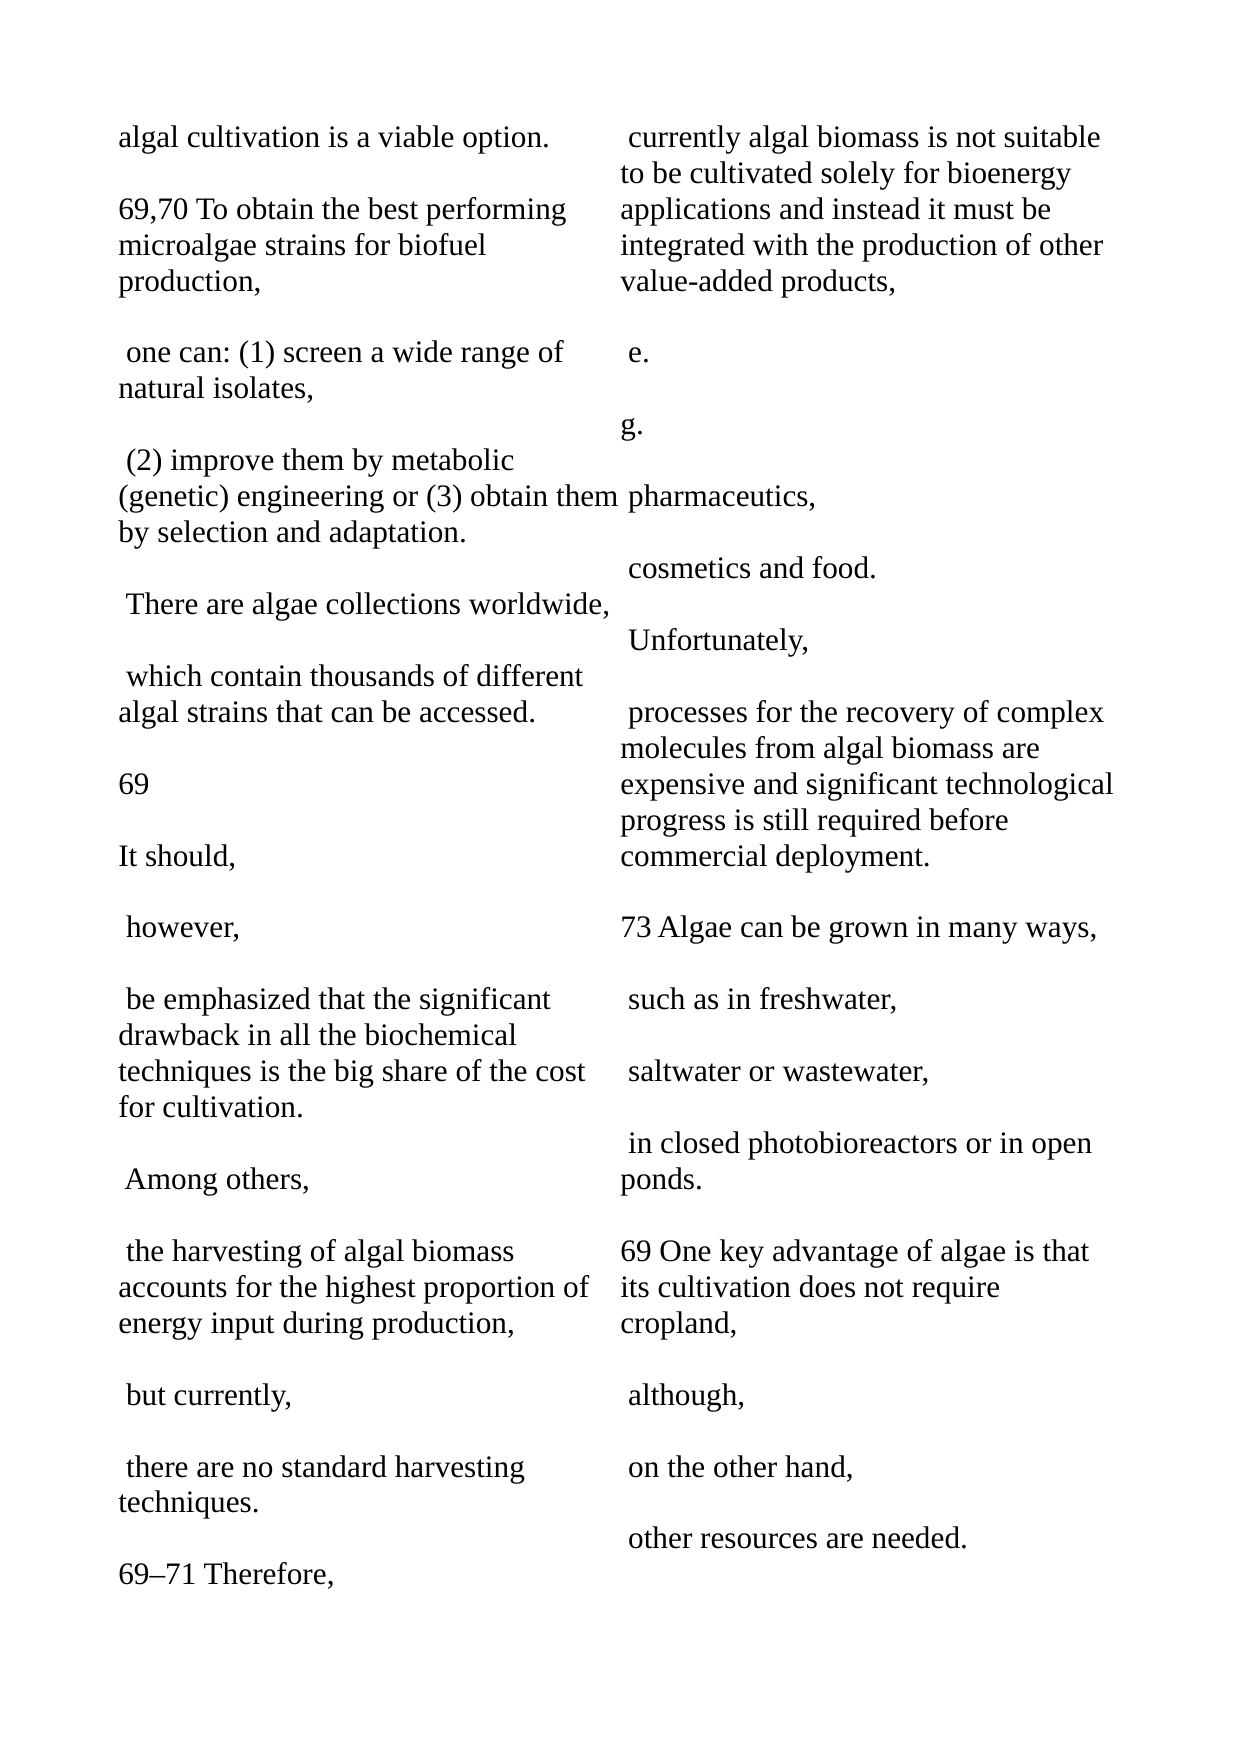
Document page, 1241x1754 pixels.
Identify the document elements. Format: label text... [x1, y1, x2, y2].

text one can: (1) screen a wide range of natural isolates, [118, 334, 620, 406]
text It should, [118, 837, 620, 873]
text (2) improve them by metabolic (genetic) engineering or (3) obtain them by selection and adaptation. [118, 442, 620, 549]
text other resources are needed. [620, 1520, 1122, 1556]
text which contain thousands of different algal strains that can be accessed. [118, 657, 620, 729]
text on the other hand, [620, 1448, 1122, 1484]
text cosmetics and food. [620, 549, 1122, 585]
text there are no standard harvesting techniques. [118, 1448, 620, 1520]
text algal cultivation is a viable option. [118, 118, 620, 154]
text currently algal biomass is not suitable to be cultivated solely for bioenergy applications and instead it must be integrated with the production of other value-added products, [620, 118, 1122, 298]
text g. [620, 406, 1122, 442]
text Among others, [118, 1160, 620, 1196]
text but currently, [118, 1376, 620, 1412]
text pharmaceutics, [620, 477, 1122, 513]
text although, [620, 1376, 1122, 1412]
text 69 [118, 765, 620, 801]
text 69,70 To obtain the best performing microalgae strains for biofuel production, [118, 190, 620, 298]
text e. [620, 334, 1122, 370]
text Unfortunately, [620, 621, 1122, 657]
text There are algae collections worldwide, [118, 585, 620, 621]
text saltwater or wastewater, [620, 1052, 1122, 1088]
text 69 One key advantage of algae is that its cultivation does not require cropland, [620, 1232, 1122, 1340]
text such as in freshwater, [620, 981, 1122, 1017]
text however, [118, 909, 620, 945]
text the harvesting of algal biomass accounts for the highest proportion of energy input during production, [118, 1232, 620, 1340]
text processes for the recovery of complex molecules from algal biomass are expensive and significant technological progress is still required before commercial deployment. [620, 693, 1122, 873]
text 73 Algae can be grown in many ways, [620, 909, 1122, 945]
text in closed photobioreactors or in open ponds. [620, 1124, 1122, 1196]
text 69–71 Therefore, [118, 1556, 620, 1592]
text be emphasized that the significant drawback in all the biochemical techniques is the big share of the cost for cultivation. [118, 981, 620, 1124]
